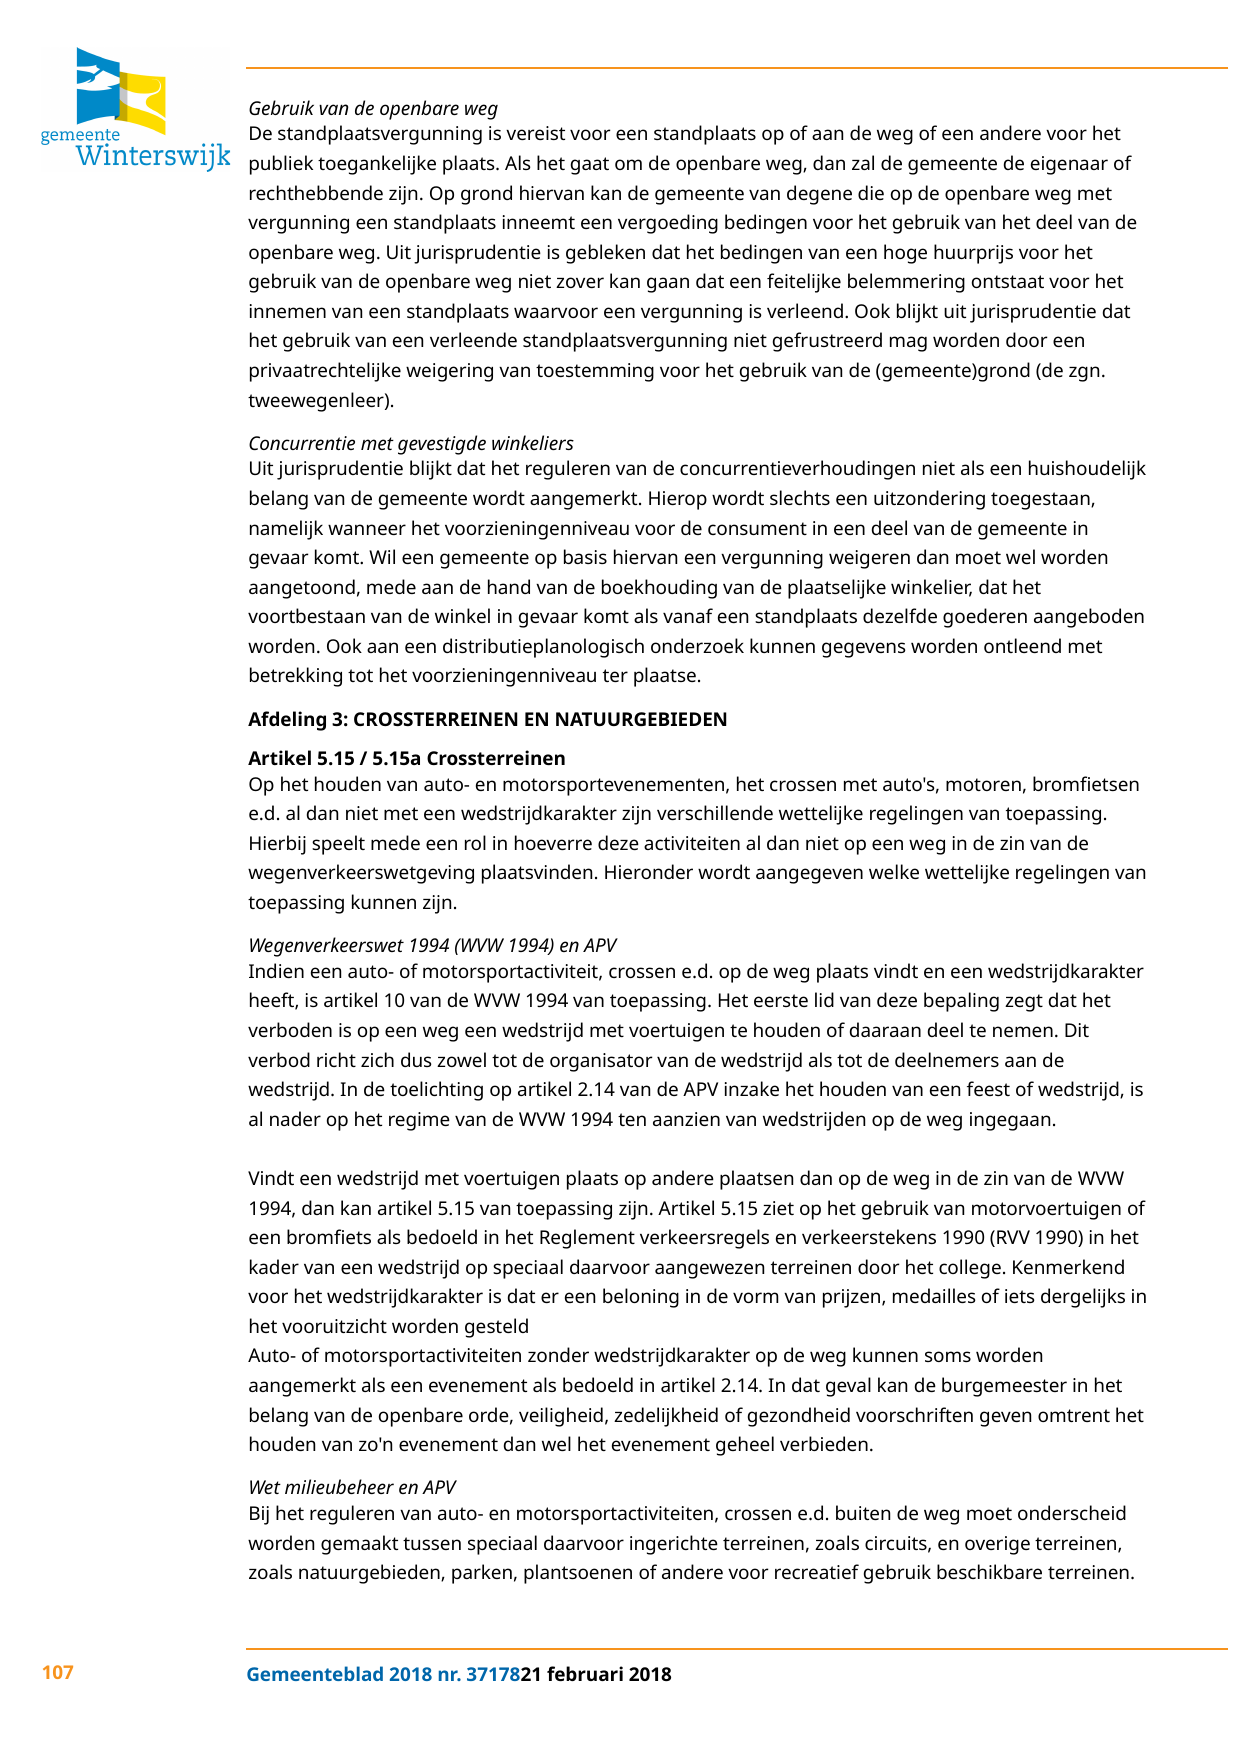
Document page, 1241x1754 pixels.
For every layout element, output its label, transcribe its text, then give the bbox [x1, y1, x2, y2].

text Wegenverkeerswet 1994 (WVW 1994) en APV [248, 932, 1152, 958]
text Vindt een wedstrijd met voertuigen plaats op andere plaatsen dan op de weg in de zin van de WVW 1994, dan kan artikel 5.15 van toepassing zijn. Artikel 5.15 ziet op het gebruik van motorvoertuigen of een bromfiets als bedoeld in het Reglement verkeersregels en verkeerstekens 1990 (RVV 1990) in het kader van een wedstrijd op speciaal daarvoor aangewezen terreinen door het college. Kenmerkend voor het wedstrijdkarakter is dat er een beloning in de vorm van prijzen, medailles of iets dergelijks in het vooruitzicht worden gesteld [248, 1165, 1152, 1339]
text Artikel 5.15 / 5.15a Crossterreinen [248, 745, 1152, 771]
text Gebruik van de openbare weg [248, 95, 1152, 121]
text Op het houden van auto- en motorsportevenementen, het crossen met auto's, motoren, bromfietsen e.d. al dan niet met een wedstrijdkarakter zijn verschillende wettelijke regelingen van toepassing. Hierbij speelt mede een rol in hoeverre deze activiteiten al dan niet op een weg in de zin van de wegenverkeerswetgeving plaatsvinden. Hieronder wordt aangegeven welke wettelijke regelingen van toepassing kunnen zijn. [248, 771, 1152, 915]
picture [41, 47, 231, 172]
text De standplaatsvergunning is vereist voor een standplaats op of aan de weg of een andere voor het publiek toegankelijke plaats. Als het gaat om de openbare weg, dan zal de gemeente de eigenaar of rechthebbende zijn. Op grond hiervan kan de gemeente van degene die op de openbare weg met vergunning een standplaats inneemt een vergoeding bedingen voor het gebruik van het deel van de [248, 121, 1152, 235]
text Auto- of motorsportactiviteiten zonder wedstrijdkarakter op de weg kunnen soms worden aangemerkt als een evenement als bedoeld in artikel 2.14. In dat geval kan de burgemeester in het belang van de openbare orde, veiligheid, zedelijkheid of gezondheid voorschriften geven omtrent het houden van zo'n evenement dan wel het evenement geheel verbieden. [248, 1343, 1152, 1457]
text Bij het reguleren van auto- en motorsportactiviteiten, crossen e.d. buiten de weg moet onderscheid worden gemaakt tussen speciaal daarvoor ingerichte terreinen, zoals circuits, en overige terreinen, zoals natuurgebieden, parken, plantsoenen of andere voor recreatief gebruik beschikbare terreinen. [248, 1500, 1152, 1585]
text Wet milieubeheer en APV [248, 1474, 1152, 1500]
text Afdeling 3: CROSSTERREINEN EN NATUURGEBIEDEN [248, 706, 1152, 732]
picture [225, 153, 231, 162]
text openbare weg. Uit jurisprudentie is gebleken dat het bedingen van een hoge huurprijs voor het gebruik van de openbare weg niet zover kan gaan dat een feitelijke belemmering ontstaat voor het innemen van een standplaats waarvoor een vergunning is verleend. Ook blijkt uit jurisprudentie dat het gebruik van een verleende standplaatsvergunning niet gefrustreerd mag worden door een privaatrechtelijke weigering van toestemming voor het gebruik van de (gemeente)grond (de zgn. tweewegenleer). [248, 239, 1152, 412]
text Indien een auto- of motorsportactiviteit, crossen e.d. op de weg plaats vindt en een wedstrijdkarakter heeft, is artikel 10 van de WVW 1994 van toepassing. Het eerste lid van deze bepaling zegt dat het verboden is op een weg een wedstrijd met voertuigen te houden of daaraan deel te nemen. Dit verbod richt zich dus zowel tot de organisator van de wedstrijd als tot de deelnemers aan de wedstrijd. In de toelichting op artikel 2.14 van de APV inzake het houden van een feest of wedstrijd, is al nader op het regime van de WVW 1994 ten aanzien van wedstrijden op de weg ingegaan. [248, 958, 1152, 1132]
text Uit jurisprudentie blijkt dat het reguleren van de concurrentieverhoudingen niet als een huishoudelijk belang van de gemeente wordt aangemerkt. Hierop wordt slechts een uitzondering toegestaan, namelijk wanneer het voorzieningenniveau voor de consument in een deel van de gemeente in gevaar komt. Wil een gemeente op basis hiervan een vergunning weigeren dan moet wel worden aangetoond, mede aan de hand van de boekhouding van de plaatselijke winkelier, dat het voortbestaan van de winkel in gevaar komt als vanaf een standplaats dezelfde goederen aangeboden worden. Ook aan een distributieplanologisch onderzoek kunnen gegevens worden ontleend met betrekking tot het voorzieningenniveau ter plaatse. [248, 456, 1152, 688]
text Concurrentie met gevestigde winkeliers [248, 430, 1152, 456]
